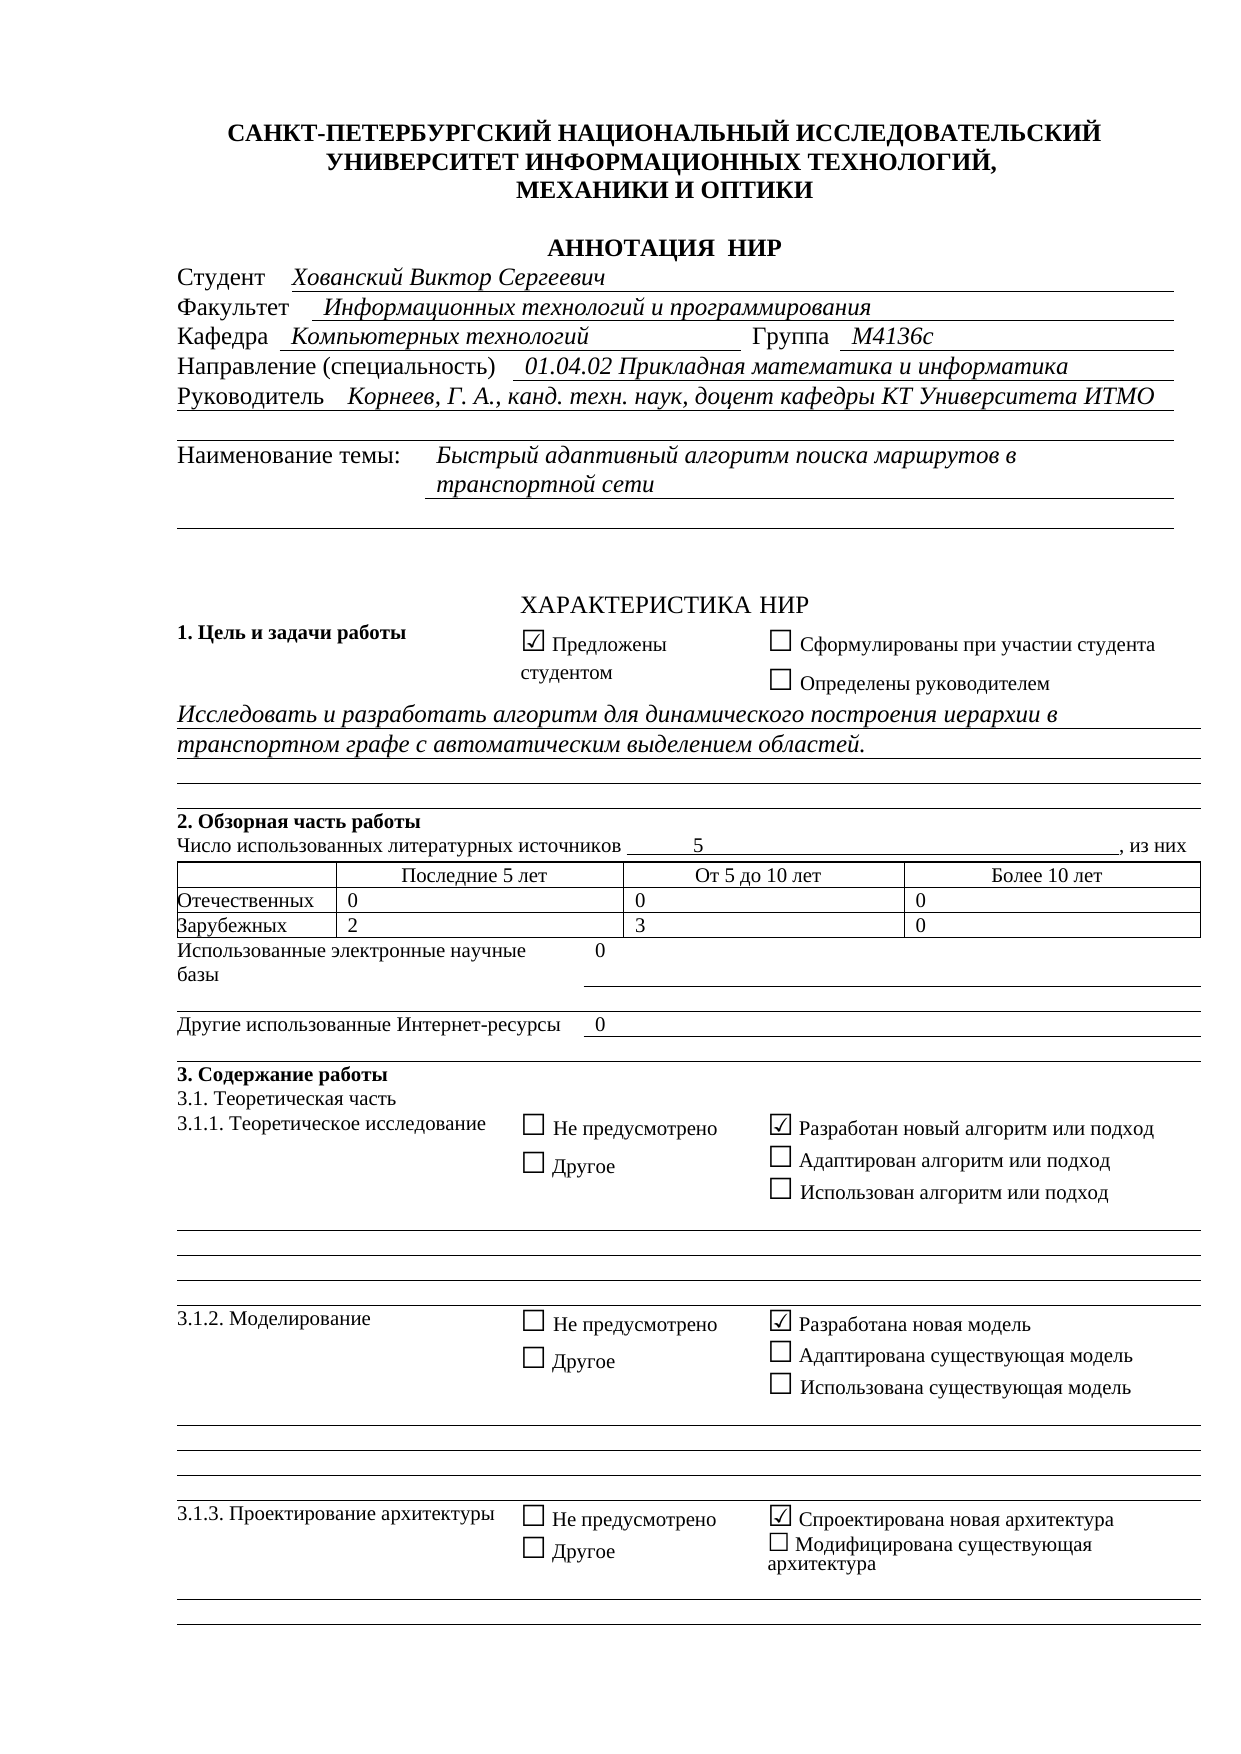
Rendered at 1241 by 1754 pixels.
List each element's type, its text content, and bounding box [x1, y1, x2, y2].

table_cell 0 [584, 1012, 1201, 1036]
table_cell [178, 863, 336, 887]
table_cell Группа [741, 321, 840, 350]
table_cell 0 [624, 888, 904, 912]
table_cell ☑ Спроектирована новая архитектура ☐ Модифицирована существующая архитектура [756, 1501, 1201, 1575]
table_cell [177, 1231, 1201, 1254]
table_cell Использованные электронные научные базы [177, 938, 583, 986]
table_cell 3.1.3. Проектирование архитектуры [177, 1501, 509, 1575]
table_cell 3. Содержание работы [177, 1062, 1201, 1086]
table_cell ☑ Разработан новый алгоритм или подход ☐ Адаптирован алгоритм или подход ☐ Использован алгоритм или подход [756, 1110, 1201, 1205]
table_cell Направление (специальность) [177, 350, 513, 380]
table_cell Зарубежных [178, 913, 336, 937]
table_cell [177, 1575, 1201, 1599]
table_cell Более 10 лет [905, 863, 1200, 887]
text ХАРАКТЕРИСТИКА НИР [177, 586, 1152, 620]
table_cell 2. Обзорная часть работы [177, 809, 1201, 833]
table_cell 0 [905, 888, 1200, 912]
text АННОТАЦИЯ НИР [177, 233, 1152, 262]
table_cell [177, 759, 1201, 783]
table_cell [177, 784, 1201, 808]
table_cell Отечественных [178, 888, 336, 912]
table_cell 3.1.2. Моделирование [177, 1306, 509, 1401]
table_cell [177, 986, 1201, 1011]
table_cell Последние 5 лет [337, 863, 623, 887]
table_cell Исследовать и разработать алгоритм для динамического построения иерархии в [177, 699, 1201, 728]
table_cell Другие использованные Интернет-ресурсы [177, 1012, 583, 1036]
table_header Хованский Виктор Сергеевич [292, 262, 1174, 291]
table_cell Корнеев, Г. А., канд. техн. наук, доцент кафедры КТ Университета ИТМО [336, 380, 1174, 410]
table_cell ☑ Разработана новая модель ☐ Адаптирована существующая модель ☐ Использована существующая модель [756, 1306, 1201, 1401]
table_cell ☐ Не предусмотрено ☐ Другое [509, 1501, 756, 1575]
table_header ☑ Предложены студентом [509, 620, 756, 699]
table_cell 2 [337, 913, 623, 937]
table_cell 0 [905, 913, 1200, 937]
text САНКТ-ПЕТЕРБУРГСКИЙ НАЦИОНАЛЬНЫЙ ИССЛЕДОВАТЕЛЬСКИЙ УНИВЕРСИТЕТ ИНФОРМАЦИОННЫХ ТЕХНОЛОГИЙ, МЕХАНИКИ И ОПТИКИ [177, 118, 1152, 204]
table_cell ☐ Не предусмотрено ☐ Другое [509, 1306, 756, 1401]
table_cell [177, 1401, 1201, 1425]
table_cell [177, 1476, 1201, 1500]
table_cell Руководитель [177, 380, 336, 410]
table_cell Кафедра [177, 320, 279, 350]
table_cell ☐ Не предусмотрено ☐ Другое [509, 1110, 756, 1205]
table_cell [177, 1205, 1201, 1229]
table_cell Факультет [177, 291, 312, 320]
table_cell 3.1. Теоретическая часть [177, 1086, 1201, 1110]
table_cell ☐ Определены руководителем [756, 660, 1201, 699]
table_cell [177, 1036, 1201, 1061]
table_cell 3.1.1. Теоретическое исследование [177, 1110, 509, 1205]
table_cell Число использованных литературных источников 5 , из них [177, 833, 1201, 861]
table_header Студент [177, 262, 292, 291]
table_cell M4136с [840, 321, 1174, 350]
table_cell Компьютерных технологий [280, 320, 741, 350]
table_cell От 5 до 10 лет [624, 863, 904, 887]
table_cell 0 [337, 888, 623, 912]
table_cell Наименование темы: [177, 441, 425, 498]
table_cell Информационных технологий и программирования [312, 292, 1174, 320]
table_cell транспортном графе с автоматическим выделением областей. [177, 729, 1201, 758]
table_cell [177, 1600, 1201, 1624]
table_cell [177, 1451, 1201, 1475]
table_cell 01.04.02 Прикладная математика и информатика [513, 350, 1174, 380]
table_cell [177, 1256, 1201, 1280]
table_cell [177, 1426, 1201, 1450]
table_header 1. Цель и задачи работы [177, 620, 509, 660]
table_cell Быстрый адаптивный алгоритм поиска маршрутов в транспортной сети [425, 441, 1174, 498]
table_cell [177, 1281, 1201, 1305]
table_cell [177, 529, 1174, 558]
table_cell 0 [584, 938, 1201, 986]
table_cell [177, 660, 509, 699]
table_cell [177, 411, 1174, 439]
table_header ☐ Сформулированы при участии студента [756, 620, 1201, 660]
table_cell [177, 498, 1174, 528]
table_cell 3 [624, 913, 904, 937]
